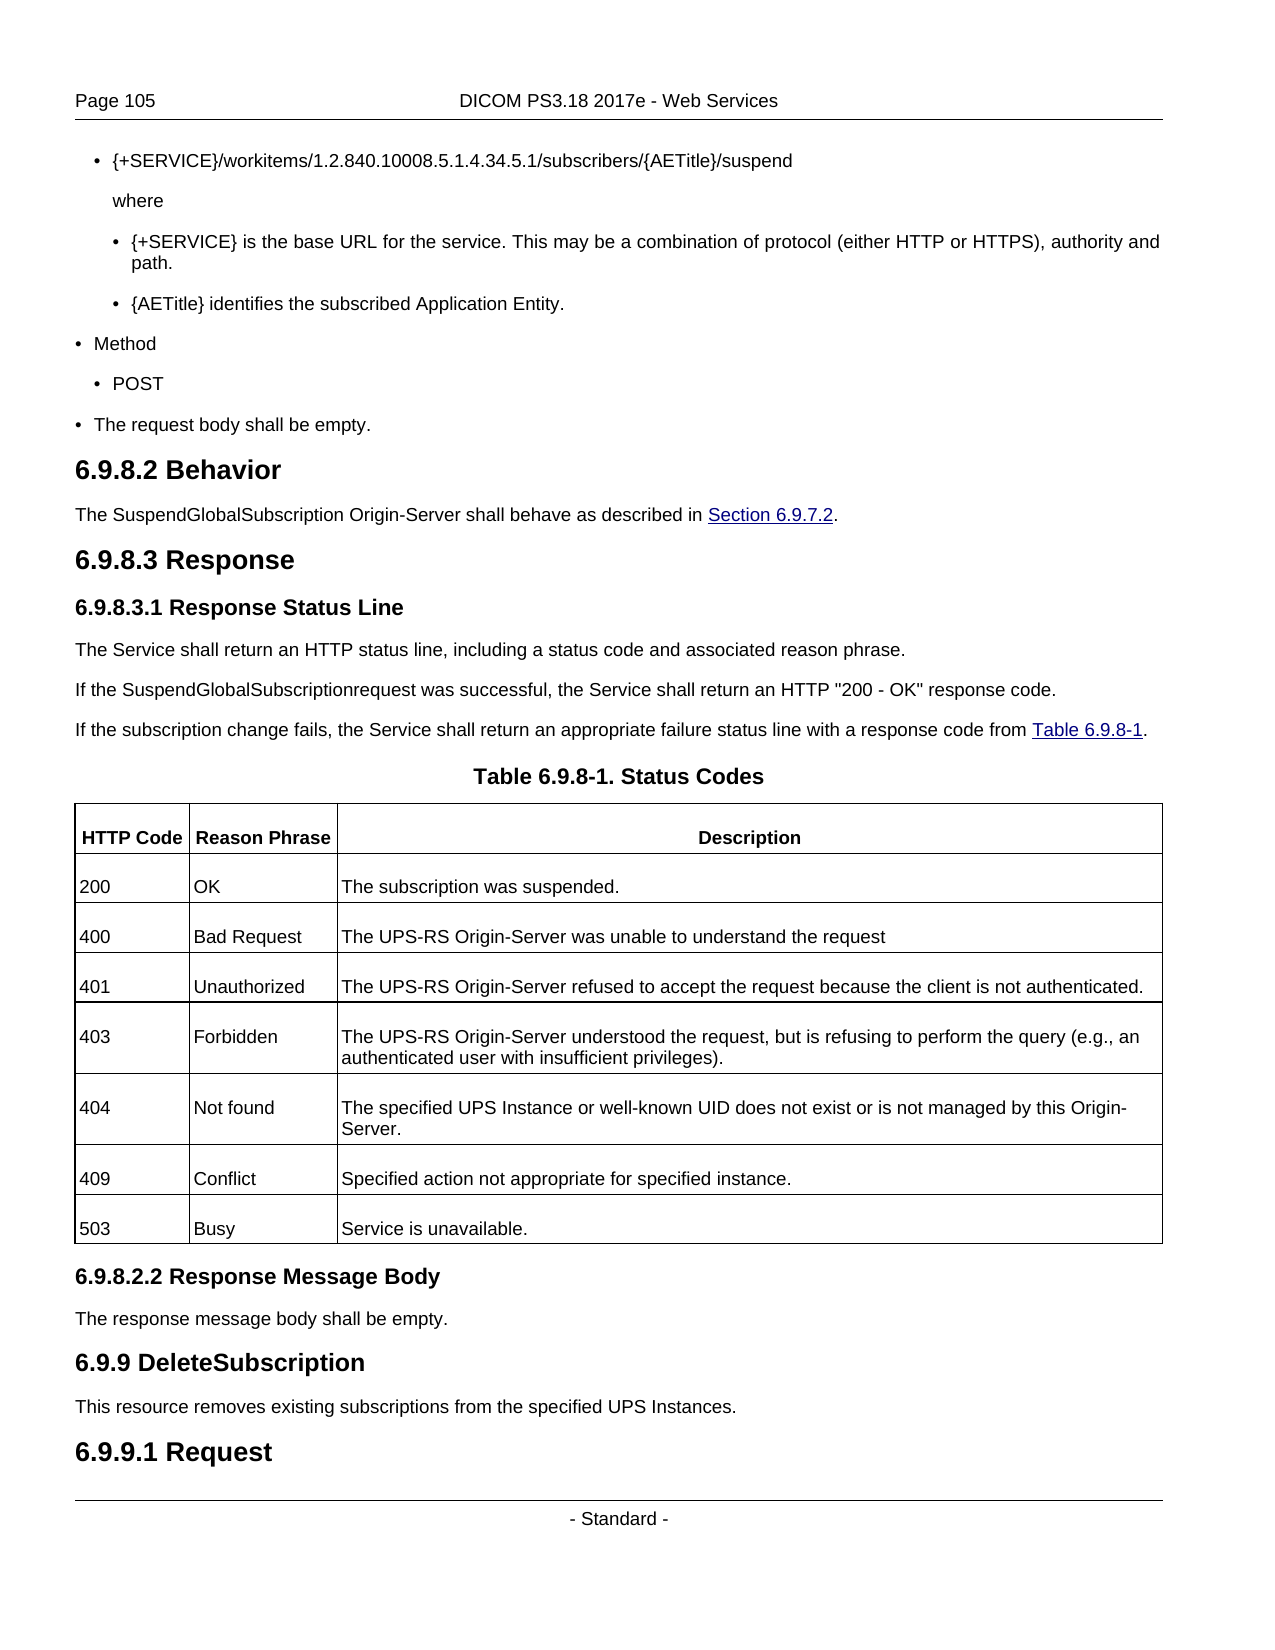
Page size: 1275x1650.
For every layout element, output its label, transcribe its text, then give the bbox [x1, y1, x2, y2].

table_cell The UPS-RS Origin-Server was unable to understand the request [338, 903, 1162, 952]
text The SuspendGlobalSubscription Origin-Server shall behave as described in Section 6.9.7.2. [75, 504, 1162, 525]
table_cell The UPS-RS Origin-Server understood the request, but is refusing to perform the query (e.g., an authenticated user with insufficient privileges). [338, 1003, 1162, 1073]
table_cell 404 [76, 1074, 189, 1144]
text The Service shall return an HTTP status line, including a status code and associated reason phrase. [75, 639, 1162, 660]
list POST [94, 373, 1162, 395]
table_cell Conflict [190, 1145, 337, 1194]
table_cell Forbidden [190, 1003, 337, 1073]
table_cell 400 [76, 903, 189, 952]
table_header Description [338, 804, 1162, 852]
table_cell The subscription was suspended. [338, 854, 1162, 902]
table_cell Specified action not appropriate for specified instance. [338, 1145, 1162, 1194]
table_cell 403 [76, 1003, 189, 1073]
table_header HTTP Code [76, 804, 189, 852]
text The response message body shall be empty. [75, 1308, 1162, 1329]
table_cell OK [190, 854, 337, 902]
text If the subscription change fails, the Service shall return an appropriate failure status line with a response code from Table 6.9.8-1. [75, 719, 1162, 741]
list {+SERVICE}/workitems/1.2.840.10008.5.1.4.34.5.1/subscribers/{AETitle}/suspend [94, 150, 1162, 172]
list where [94, 190, 1162, 212]
table_cell Bad Request [190, 903, 337, 952]
list {AETitle} identifies the subscribed Application Entity. [112, 292, 1162, 314]
text Table 6.9.8-1. Status Codes [75, 763, 1162, 789]
text 6.9.9 DeleteSubscription [75, 1348, 1162, 1377]
table_cell Not found [190, 1074, 337, 1144]
table_cell 503 [76, 1195, 189, 1243]
list Method [75, 333, 1162, 354]
table_cell The specified UPS Instance or well-known UID does not exist or is not managed by this Origin-Server. [338, 1074, 1162, 1144]
text 6.9.8.2 Behavior [75, 454, 1162, 485]
text 6.9.8.2.2 Response Message Body [75, 1263, 1162, 1289]
table_cell 409 [76, 1145, 189, 1194]
list {+SERVICE} is the base URL for the service. This may be a combination of protocol (either HTTP or HTTPS), authority and path. [112, 231, 1162, 274]
table_cell Busy [190, 1195, 337, 1243]
table_header Reason Phrase [190, 804, 337, 852]
text This resource removes existing subscriptions from the specified UPS Instances. [75, 1396, 1162, 1417]
table_cell Unauthorized [190, 953, 337, 1001]
text 6.9.8.3 Response [75, 544, 1162, 575]
table_cell Service is unavailable. [338, 1195, 1162, 1243]
text 6.9.9.1 Request [75, 1436, 1162, 1467]
table_cell 200 [76, 854, 189, 902]
text If the SuspendGlobalSubscriptionrequest was successful, the Service shall return an HTTP "200 - OK" response code. [75, 679, 1162, 701]
list The request body shall be empty. [75, 413, 1162, 435]
table_cell The UPS-RS Origin-Server refused to accept the request because the client is not authenticated. [338, 953, 1162, 1001]
table_cell 401 [76, 953, 189, 1001]
text 6.9.8.3.1 Response Status Line [75, 594, 1162, 620]
